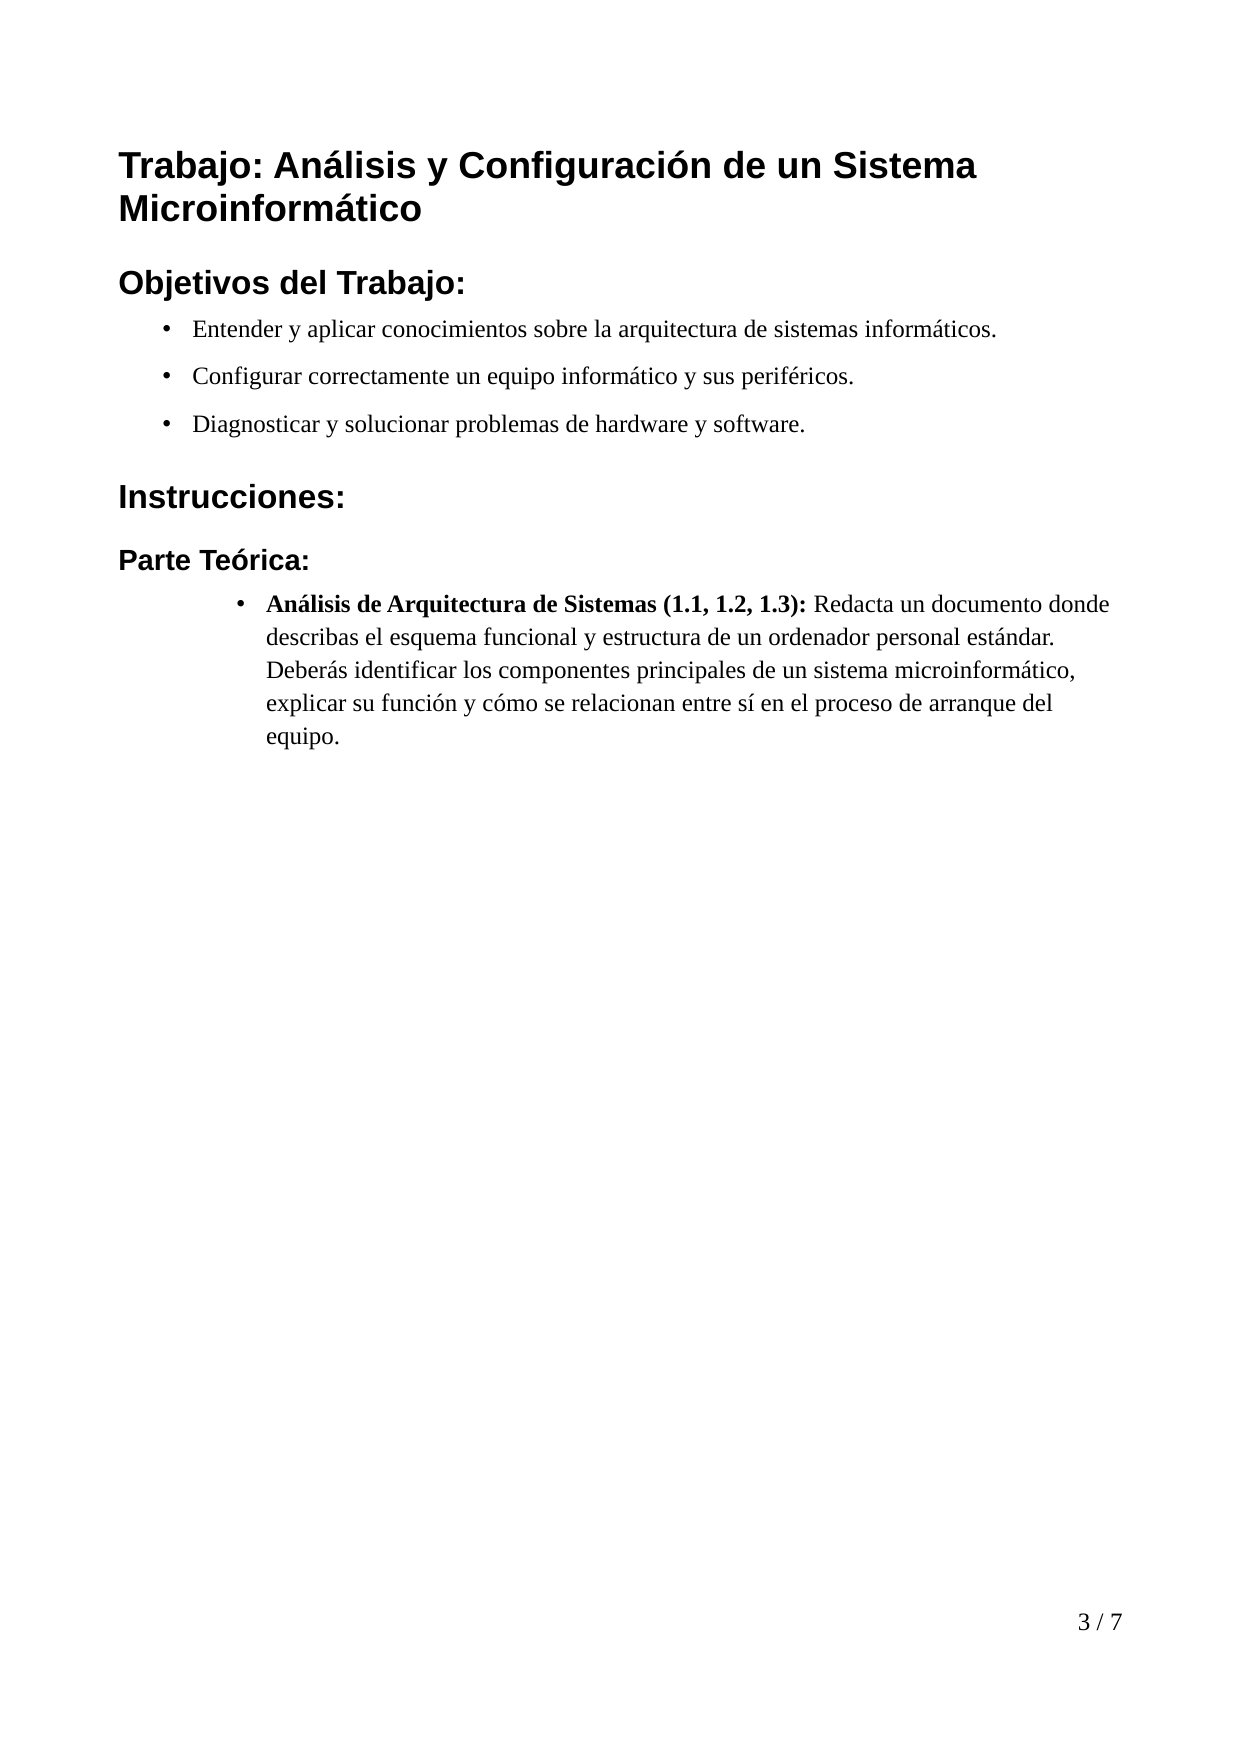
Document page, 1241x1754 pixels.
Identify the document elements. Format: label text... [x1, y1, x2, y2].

list Configurar correctamente un equipo informático y sus periféricos. [162, 361, 1122, 390]
list Diagnosticar y solucionar problemas de hardware y software. [162, 409, 1122, 438]
subtitle Instrucciones: [118, 477, 1122, 516]
subtitle Parte Teórica: [118, 543, 1122, 576]
list Análisis de Arquitectura de Sistemas (1.1, 1.2, 1.3): Redacta un documento donde describas el esquema funcional y estructura de un ordenador personal estándar. Deberás identificar los componentes principales de un sistema microinformático, explicar su función y cómo se relacionan entre sí en el proceso de arranque del equipo. [236, 589, 1122, 750]
subtitle Objetivos del Trabajo: [118, 263, 1122, 301]
subtitle Trabajo: Análisis y Configuración de un Sistema Microinformático [118, 143, 1122, 229]
list Entender y aplicar conocimientos sobre la arquitectura de sistemas informáticos. [162, 314, 1122, 342]
